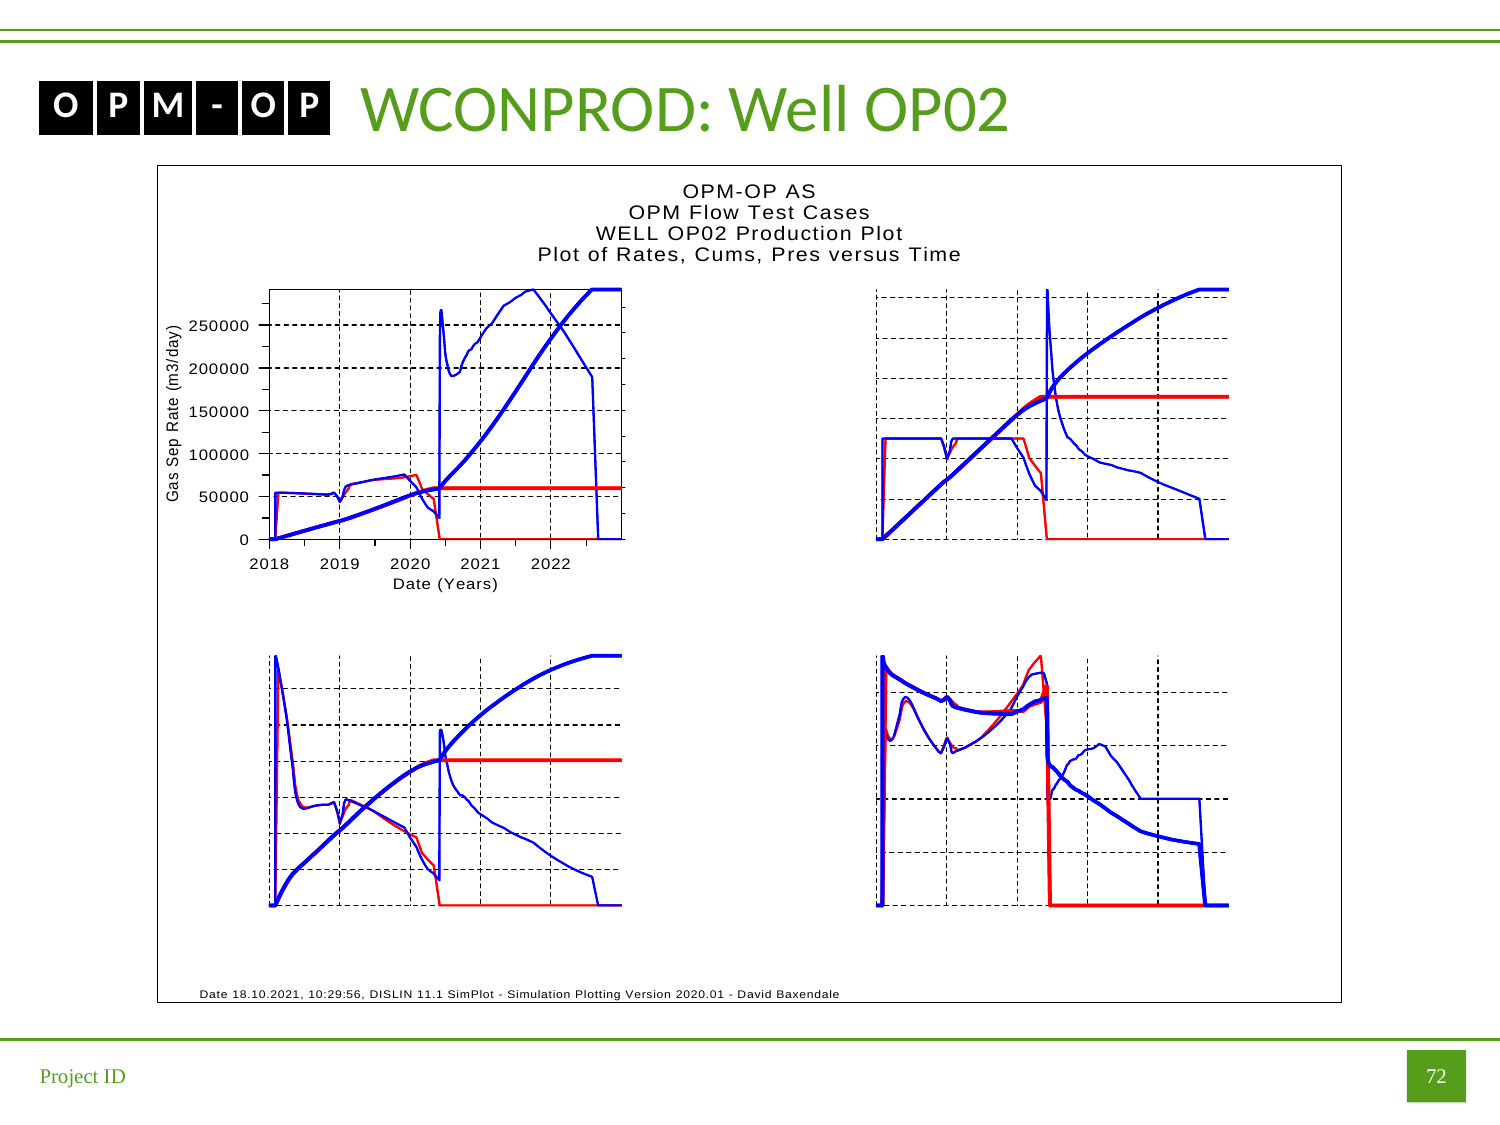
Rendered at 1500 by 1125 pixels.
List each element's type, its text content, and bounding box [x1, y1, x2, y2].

picture [157, 165, 1343, 1004]
title WCONPROD: well OP02 [360, 77, 1425, 153]
